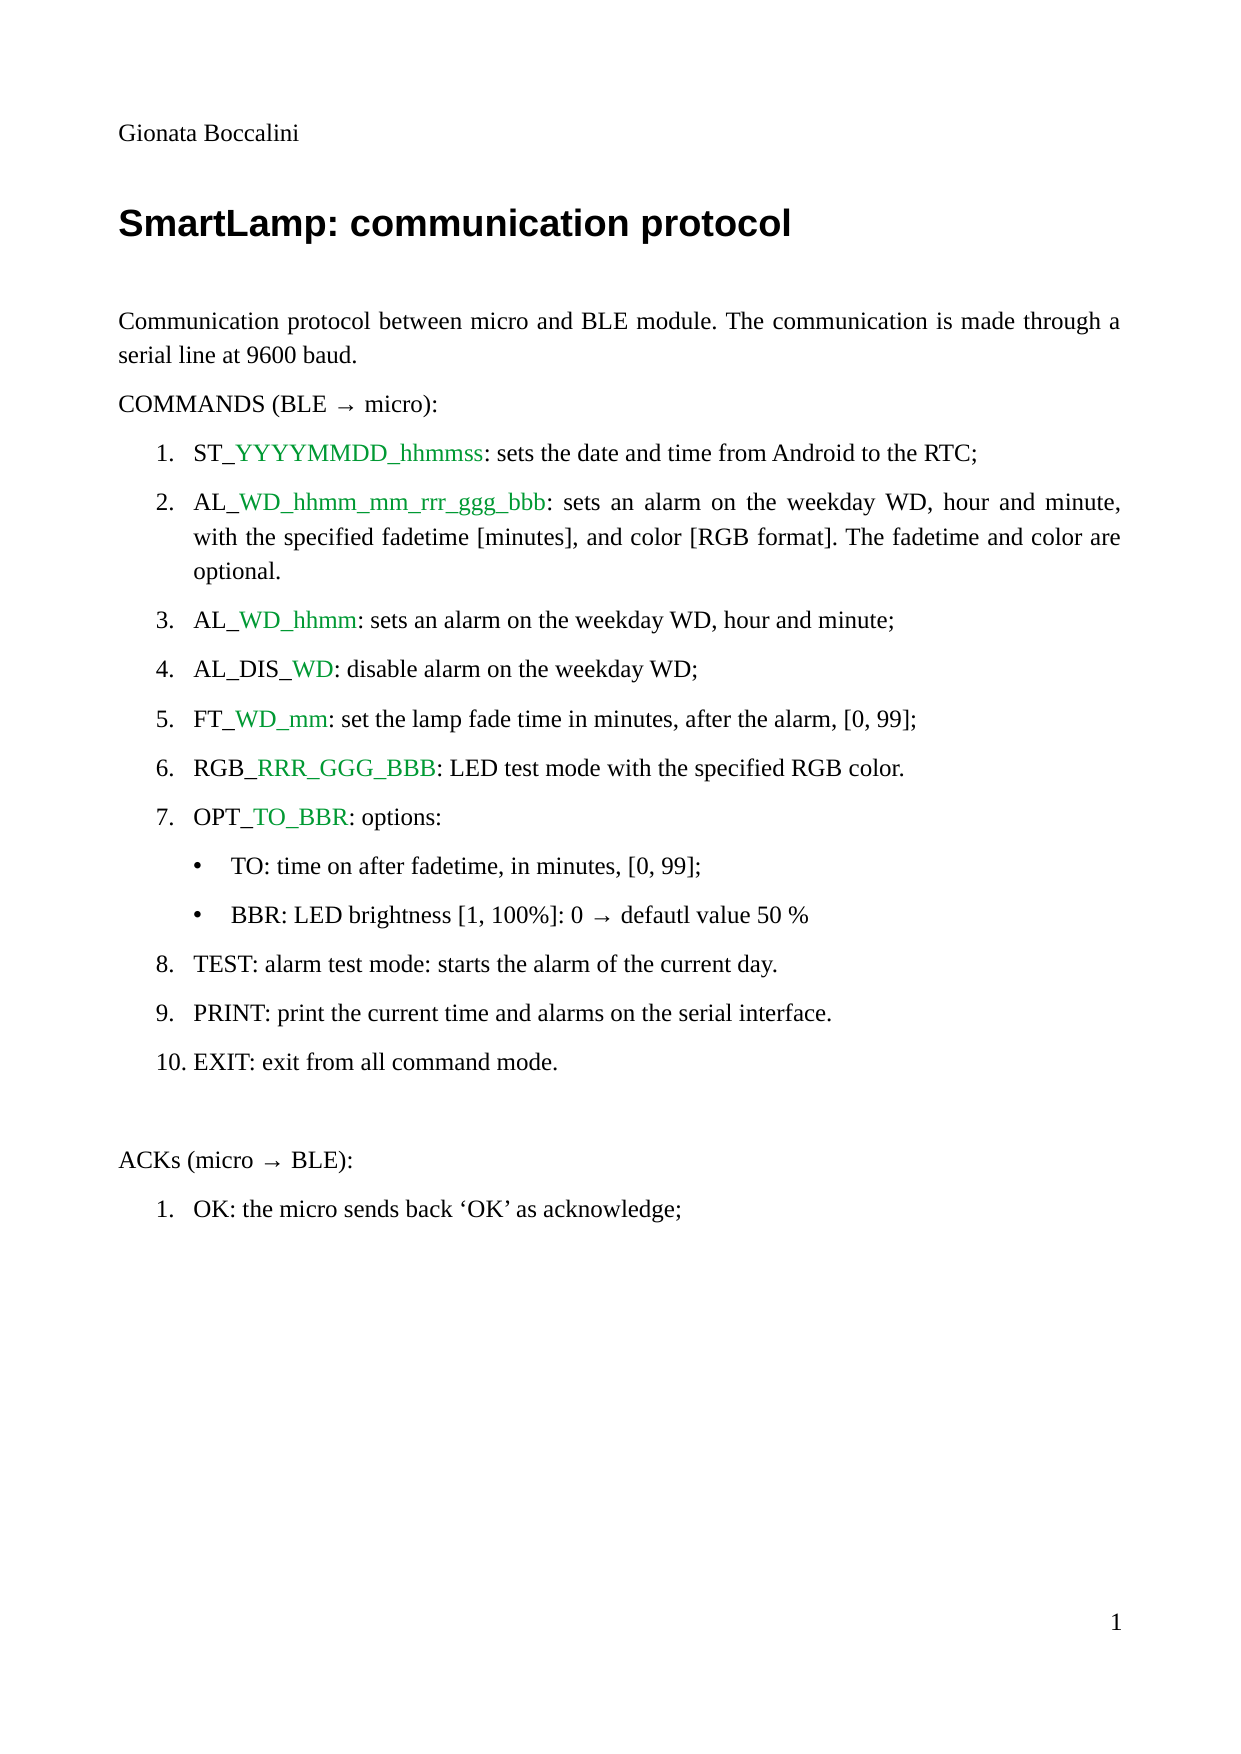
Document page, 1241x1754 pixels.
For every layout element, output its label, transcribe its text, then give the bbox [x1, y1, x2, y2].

list BBR: LED brightness [1, 100%]: 0 → defautl value 50 % [193, 900, 1122, 929]
list FT_WD_mm: set the lamp fade time in minutes, after the alarm, [0, 99]; [156, 704, 1122, 732]
list PRINT: print the current time and alarms on the serial interface. [156, 998, 1122, 1027]
text Gionata Boccalini [118, 118, 1122, 147]
list TEST: alarm test mode: starts the alarm of the current day. [156, 949, 1122, 978]
list OPT_TO_BBR: options: [156, 802, 1122, 831]
list AL_WD_hhmm: sets an alarm on the weekday WD, hour and minute; [156, 606, 1122, 634]
list RGB_RRR_GGG_BBB: LED test mode with the specified RGB color. [156, 753, 1122, 781]
list AL_WD_hhmm_mm_rrr_ggg_bbb: sets an alarm on the weekday WD, hour and minute, with the specified fadetime [minutes], and color [RGB format]. The fadetime and color are optional. [156, 487, 1122, 585]
list ST_YYYYMMDD_hhmmss: sets the date and time from Android to the RTC; [156, 438, 1122, 467]
text ACKs (micro → BLE): [118, 1145, 1122, 1174]
list AL_DIS_WD: disable alarm on the weekday WD; [156, 654, 1122, 683]
subtitle SmartLamp: communication protocol [118, 201, 1122, 244]
text COMMANDS (BLE → micro): [118, 389, 1122, 418]
list OK: the micro sends back ‘OK’ as acknowledge; [156, 1194, 1122, 1223]
text Communication protocol between micro and BLE module. The communication is made through a serial line at 9600 baud. [118, 306, 1122, 369]
list TO: time on after fadetime, in minutes, [0, 99]; [193, 851, 1122, 879]
list EXIT: exit from all command mode. [156, 1047, 1122, 1076]
